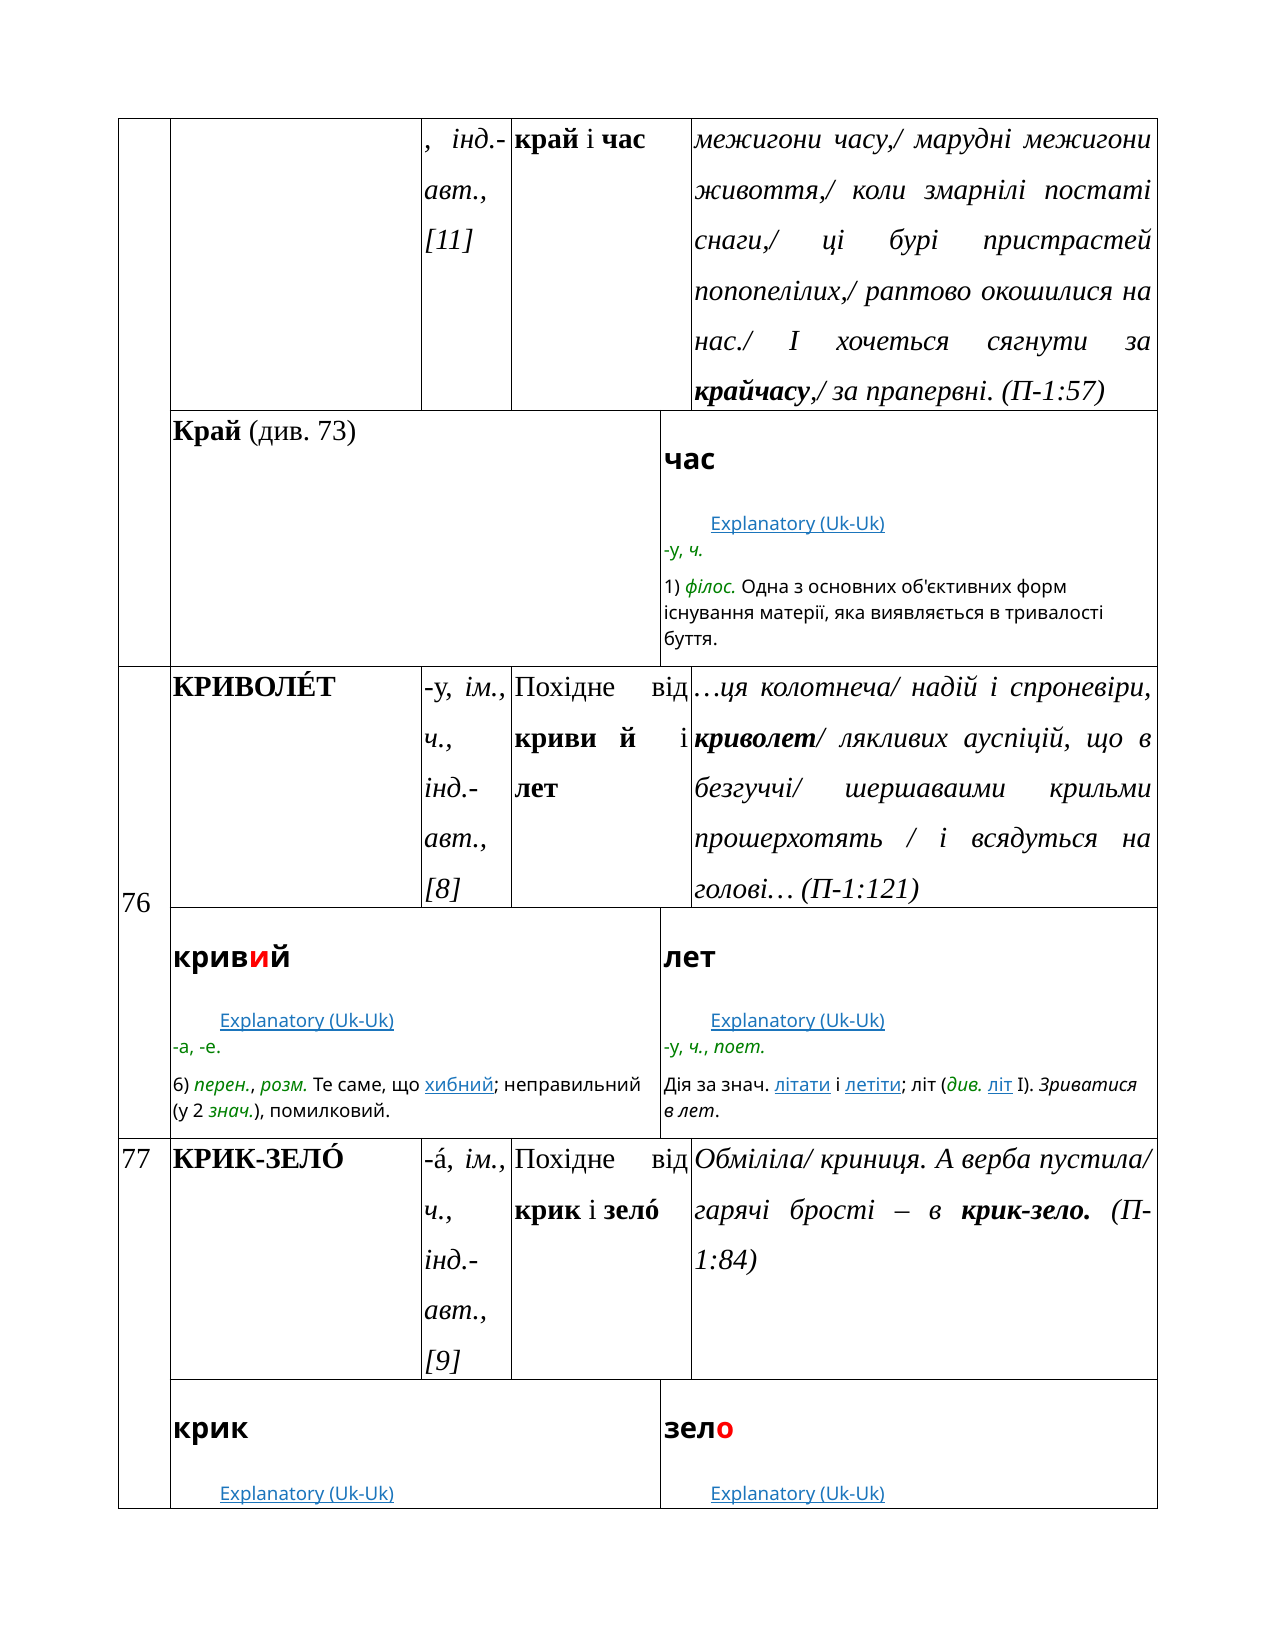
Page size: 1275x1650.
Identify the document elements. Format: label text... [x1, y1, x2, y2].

table_cell час Explanatory (Uk-Uk) -у, ч. 1) філос. Одна з основних об'єктивних форм існування матерії, яка виявляється в тривалості буття. [661, 411, 1157, 666]
table_cell Криволéт [171, 667, 421, 907]
table_cell Край (див. 73) [171, 411, 660, 666]
table_cell 77 [119, 1139, 170, 1508]
table_cell зело Explanatory (Uk-Uk) [661, 1380, 1157, 1508]
table_cell межигони часу,/ марудні межигони живоття,/ коли змарнілі постаті снаги,/ ці бурі пристрастей попопелілих,/ раптово окошилися на нас./ І хочеться сягнути за крайчасу,/ за прапервні. (П-1:57) [692, 119, 1157, 410]
table_cell [119, 119, 170, 666]
table_cell -á, ім., ч., інд.-авт., [9] [422, 1139, 511, 1379]
table_cell Похідне від кривий і лет [512, 667, 691, 907]
table_cell , інд.-авт., [11] [422, 119, 511, 410]
table_cell лет Explanatory (Uk-Uk) -у, ч., поет. Дія за знач. літати і летіти; літ (див. літ I). Зриватися в лет. [661, 908, 1157, 1138]
table_cell кривий Explanatory (Uk-Uk) -а, -е. 6) перен., розм. Те саме, що хибний; неправильний (у 2 знач.), помилковий. [171, 908, 660, 1138]
table_cell Крик-зелó [171, 1139, 421, 1379]
table_cell Похідне від крик і зелó [512, 1139, 691, 1379]
table_cell -у, ім., ч., інд.-авт., [8] [422, 667, 511, 907]
table_cell Обміліла/ криниця. А верба пустила/ гарячі брості – в крик-зело. (П-1:84) [692, 1139, 1157, 1379]
table_cell …ця колотнеча/ надій і спроневіри, криволет/ лякливих ауспіцій, що в безгуччі/ шершаваими крильми прошерхотять / і всядуться на голові… (П-1:121) [692, 667, 1157, 907]
table_cell край і час [512, 119, 691, 410]
table_cell крик Explanatory (Uk-Uk) [171, 1380, 660, 1508]
table_cell [171, 119, 421, 410]
table_cell 76 [119, 667, 170, 1138]
